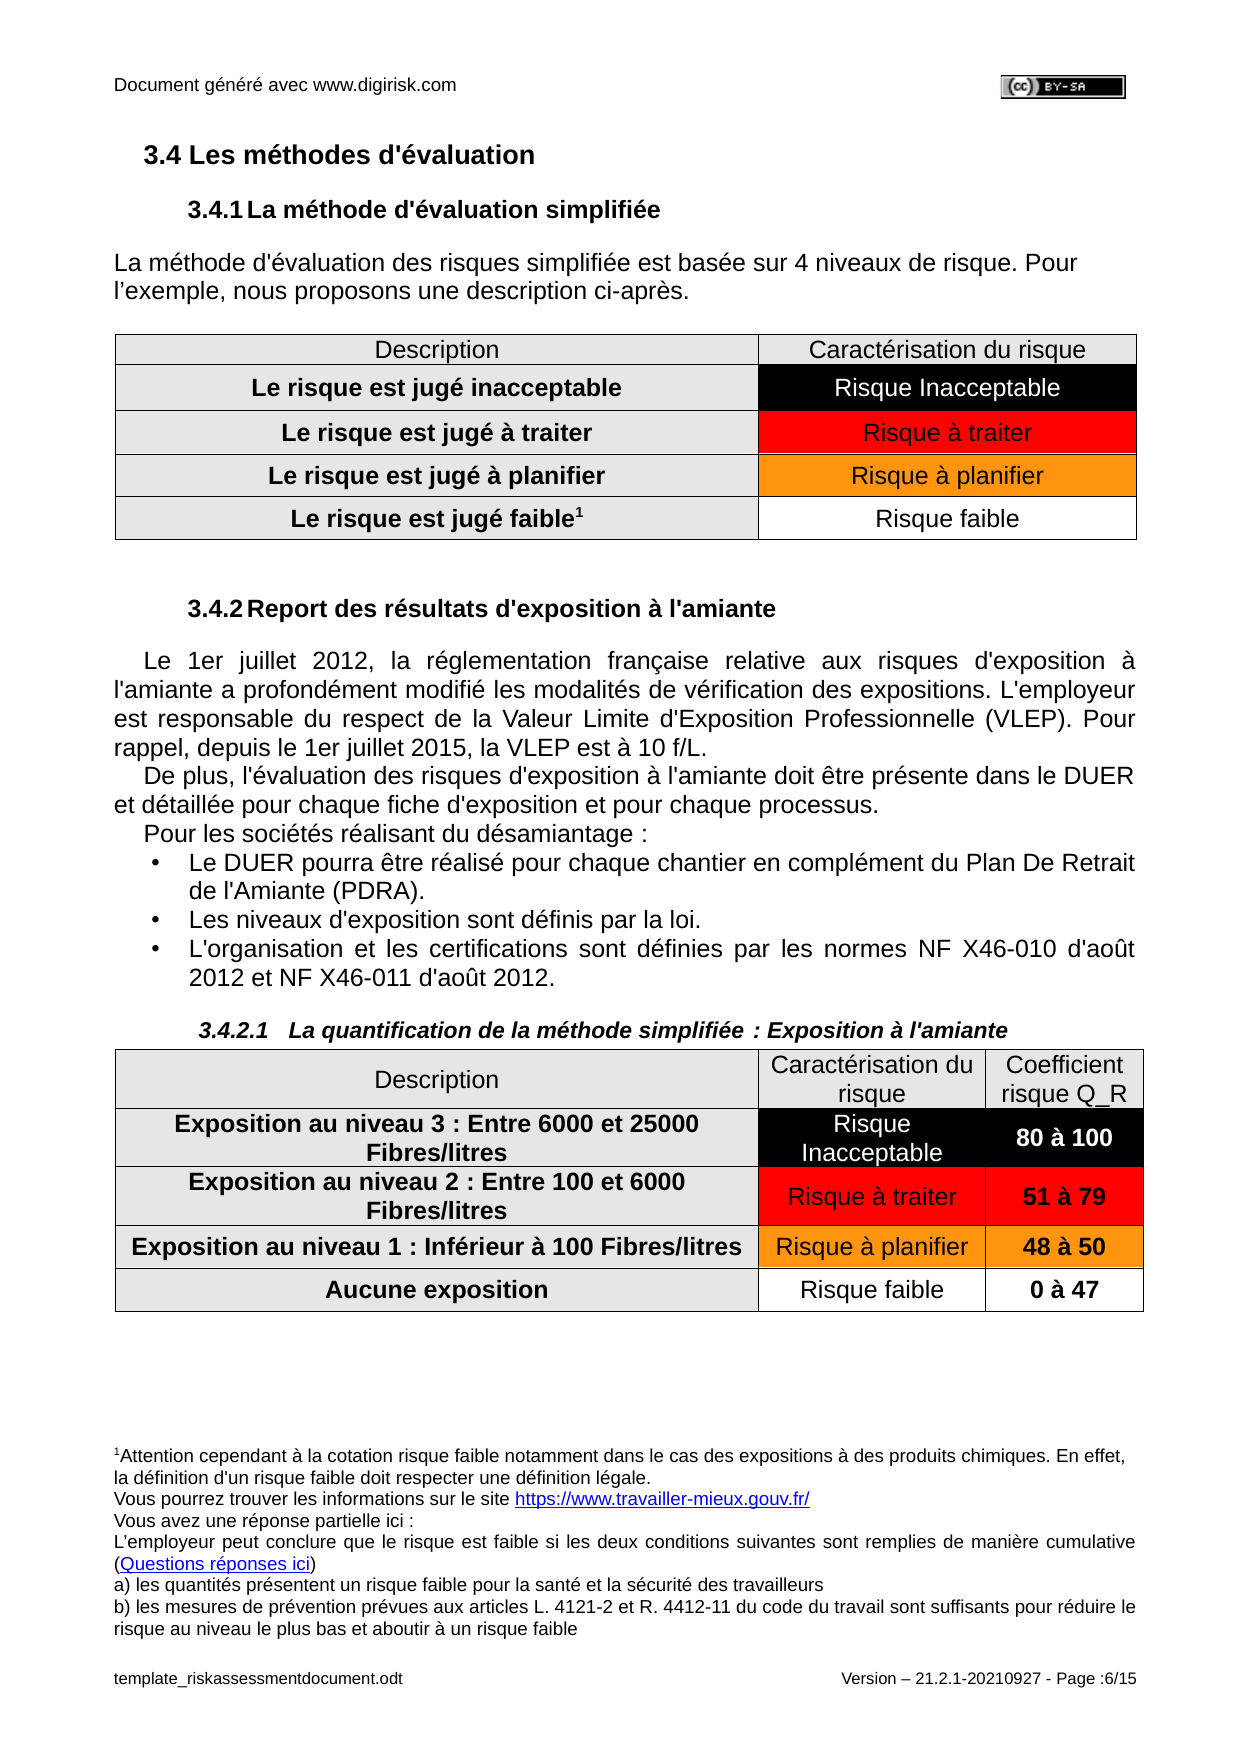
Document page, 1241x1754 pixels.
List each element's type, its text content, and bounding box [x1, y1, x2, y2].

table_header Description [116, 1050, 758, 1108]
table_cell Aucune exposition [116, 1269, 758, 1311]
table_cell Le risque est jugé à planifier [116, 455, 758, 496]
table_header Caractérisation du risque [759, 1050, 985, 1108]
table_cell 48 à 50 [986, 1226, 1143, 1267]
table_header Caractérisation du risque [759, 335, 1136, 364]
table_cell Exposition au niveau 2 : Entre 100 et 6000 Fibres/litres [116, 1167, 758, 1225]
text La méthode d'évaluation des risques simplifiée est basée sur 4 niveaux de risque. Pour l’exemple, nous proposons une description ci-après. [114, 248, 1137, 305]
table_cell Le risque est jugé faible [116, 497, 758, 539]
table_cell Exposition au niveau 1 : Inférieur à 100 Fibres/litres [116, 1226, 758, 1267]
table_cell Risque Inacceptable [759, 1109, 985, 1166]
list L'organisation et les certifications sont définies par les normes NF X46-010 d'août 2012 et NF X46-011 d'août 2012. [151, 934, 1137, 992]
list Le DUER pourra être réalisé pour chaque chantier en complément du Plan De Retrait de l'Amiante (PDRA). [151, 847, 1137, 905]
table_cell 80 à 100 [986, 1109, 1143, 1166]
table_cell Risque faible [759, 497, 1136, 539]
table_cell Risque à traiter [759, 1167, 985, 1225]
table_cell Risque à planifier [759, 455, 1136, 496]
table_cell Risque Inacceptable [759, 365, 1136, 410]
table_cell Risque faible [759, 1269, 985, 1311]
table_cell Le risque est jugé à traiter [116, 411, 758, 453]
table_cell 0 à 47 [986, 1269, 1143, 1311]
picture [1000, 75, 1126, 99]
text De plus, l'évaluation des risques d'exposition à l'amiante doit être présente dans le DUER et détaillée pour chaque fiche d'exposition et pour chaque processus. [114, 761, 1137, 819]
table_header Description [116, 335, 758, 364]
table_cell Le risque est jugé inacceptable [116, 365, 758, 410]
subtitle La méthode d'évaluation simplifiée [187, 195, 1137, 224]
list Les niveaux d'exposition sont définis par la loi. [151, 905, 1137, 934]
table_header Coefficient risque Q_R [986, 1050, 1143, 1108]
table_cell Risque à planifier [759, 1226, 985, 1267]
subtitle Les méthodes d'évaluation [143, 139, 1137, 170]
subtitle La quantification de la méthode simplifiée : Exposition à l'amiante [198, 1017, 1137, 1043]
table_cell 51 à 79 [986, 1167, 1143, 1225]
text Le 1er juillet 2012, la réglementation française relative aux risques d'exposition à l'amiante a profondément modifié les modalités de vérification des expositions. L'employeur est responsable du respect de la Valeur Limite d'Exposition Professionnelle (VLEP). Pour rappel, depuis le 1er juillet 2015, la VLEP est à 10 f/L. [114, 646, 1137, 761]
table_cell Risque à traiter [759, 411, 1136, 453]
text Pour les sociétés réalisant du désamiantage : [114, 819, 1137, 847]
subtitle Report des résultats d'exposition à l'amiante [187, 594, 1137, 623]
